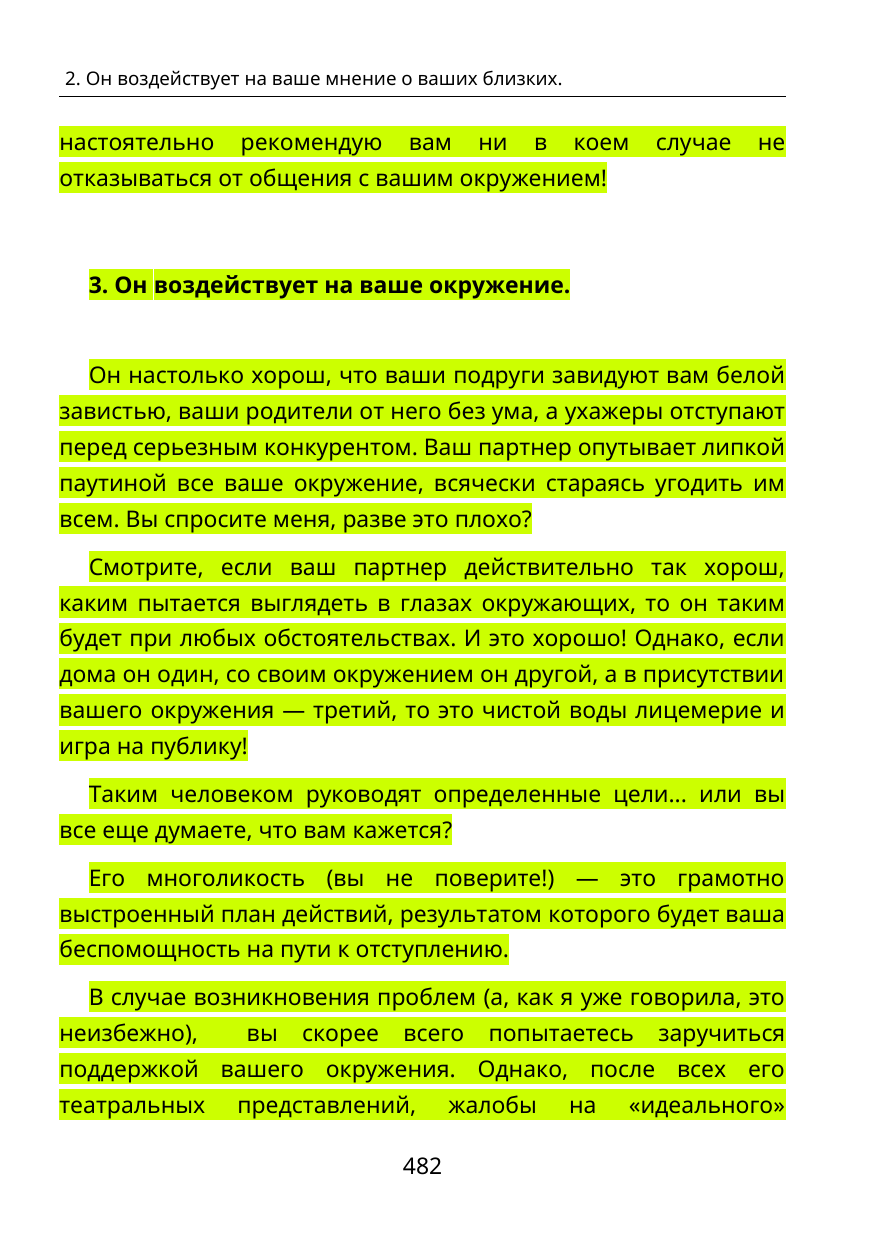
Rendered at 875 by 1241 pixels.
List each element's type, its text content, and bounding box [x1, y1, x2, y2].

text Смотрите, если ваш партнер действительно так хорош, каким пытается выглядеть в глазах окружающих, то он таким будет при любых обстоятельствах. И это хорошо! Однако, если дома он один, со своим окружением он другой, а в присутствии вашего окружения — третий, то это чистой воды лицемерие и игра на публику! [59, 551, 786, 761]
text Его многоликость (вы не поверите!) — это грамотно выстроенный план действий, результатом которого будет ваша беспомощность на пути к отступлению. [59, 862, 786, 965]
text Он настолько хорош, что ваши подруги завидуют вам белой завистью, ваши родители от него без ума, а ухажеры отступают перед серьезным конкурентом. Ваш партнер опутывает липкой паутиной все ваше окружение, всячески стараясь угодить им всем. Вы спросите меня, разве это плохо? [59, 359, 786, 534]
text настоятельно рекомендую вам ни в коем случае не отказываться от общения с вашим окружением! [59, 126, 786, 193]
text В случае возникновения проблем (а, как я уже говорила, это неизбежно), вы скорее всего попытаетесь заручиться поддержкой вашего окружения. Однако, после всех его театральных представлений, жалобы на «идеального» [59, 981, 786, 1120]
subtitle 3. Он воздействует на ваше окружение. [59, 269, 786, 300]
text Таким человеком руководят определенные цели... или вы все еще думаете, что вам кажется? [59, 778, 786, 845]
